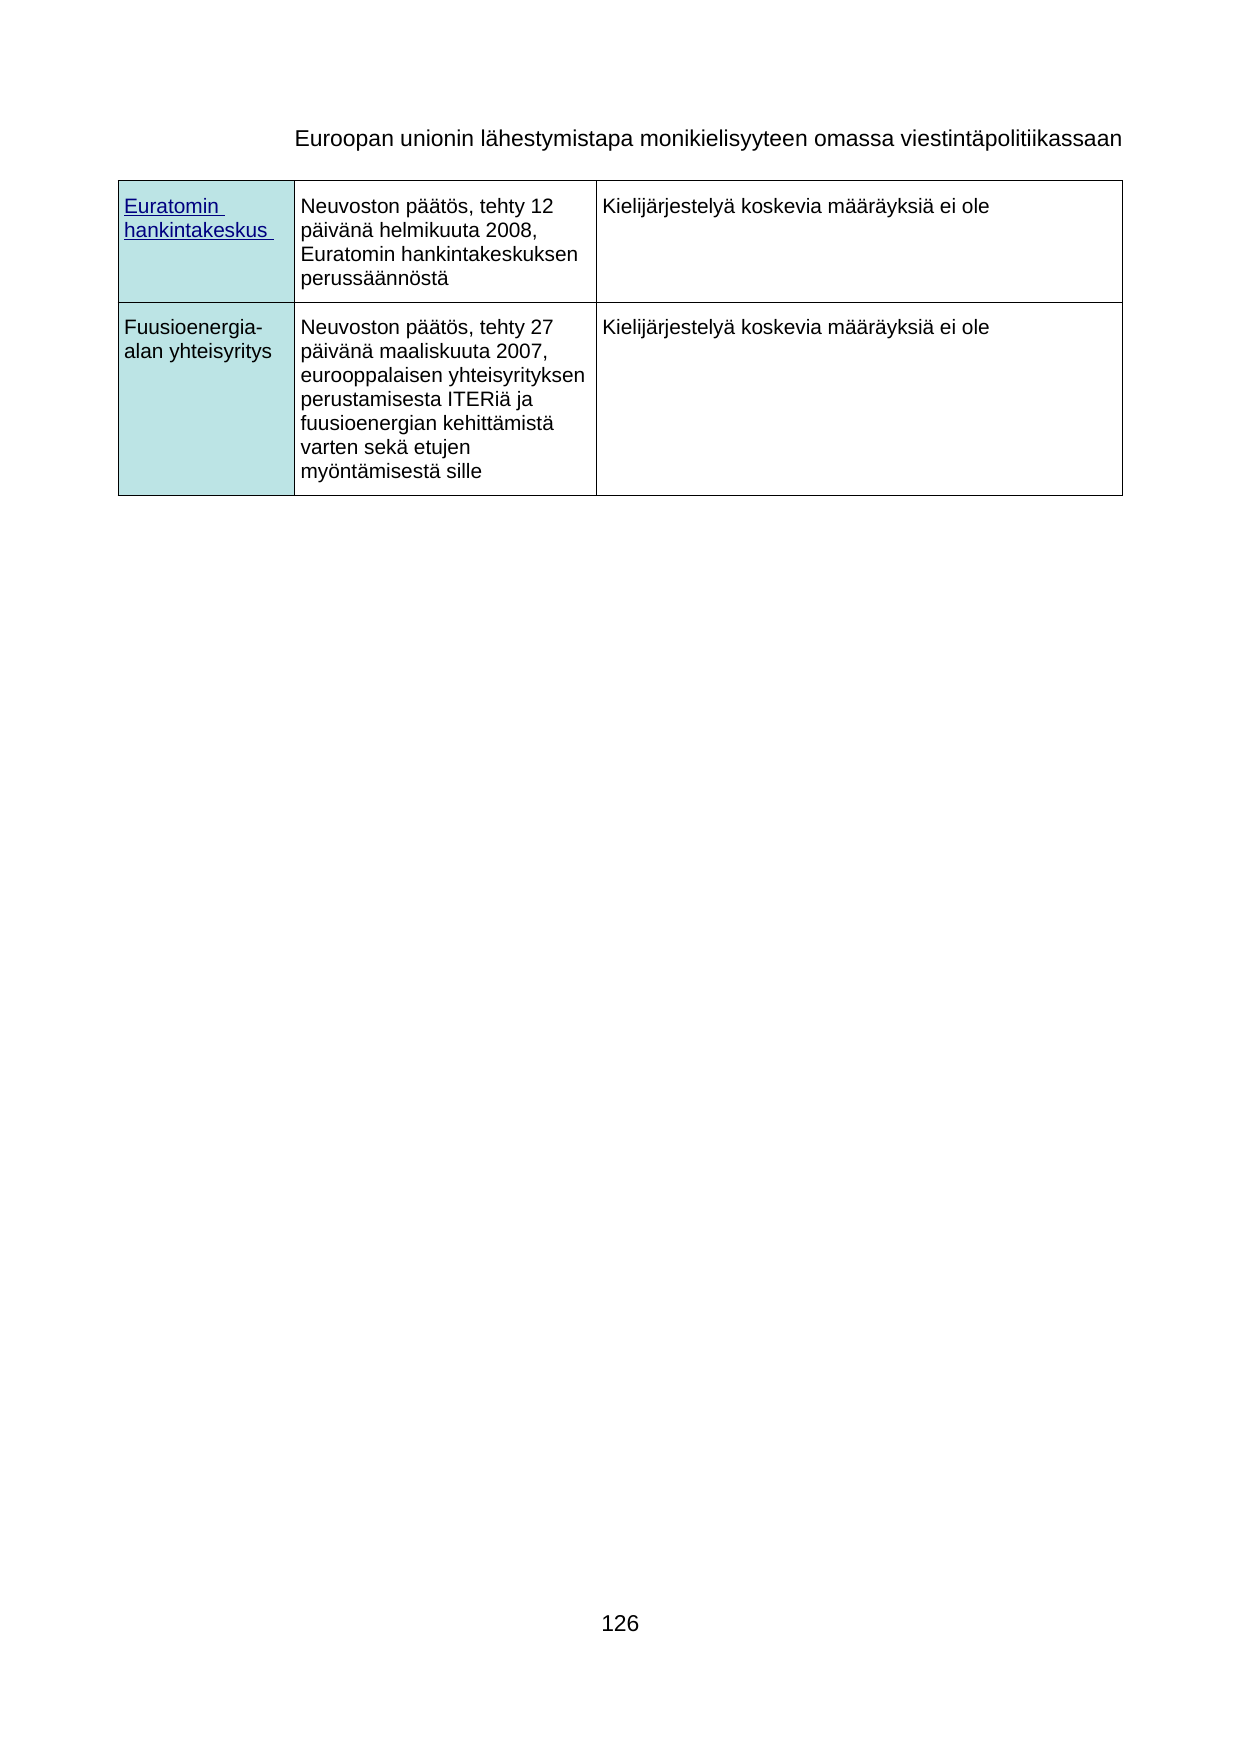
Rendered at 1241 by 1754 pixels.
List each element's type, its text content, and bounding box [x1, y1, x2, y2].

table_cell Kielijärjestelyä koskevia määräyksiä ei ole [597, 181, 1122, 302]
table_cell Neuvoston päätös, tehty 27 päivänä maaliskuuta 2007, eurooppalaisen yhteisyrityksen perustamisesta ITERiä ja fuusioenergian kehittämistä varten sekä etujen myöntämisestä sille [295, 303, 596, 495]
table_cell Fuusioenergia-alan yhteisyritys [119, 303, 294, 495]
table_cell Neuvoston päätös, tehty 12 päivänä helmikuuta 2008, Euratomin hankintakeskuksen perussäännöstä [295, 181, 596, 302]
table_cell Kielijärjestelyä koskevia määräyksiä ei ole [597, 303, 1122, 495]
table_cell Euratomin hankintakeskus [119, 181, 294, 302]
